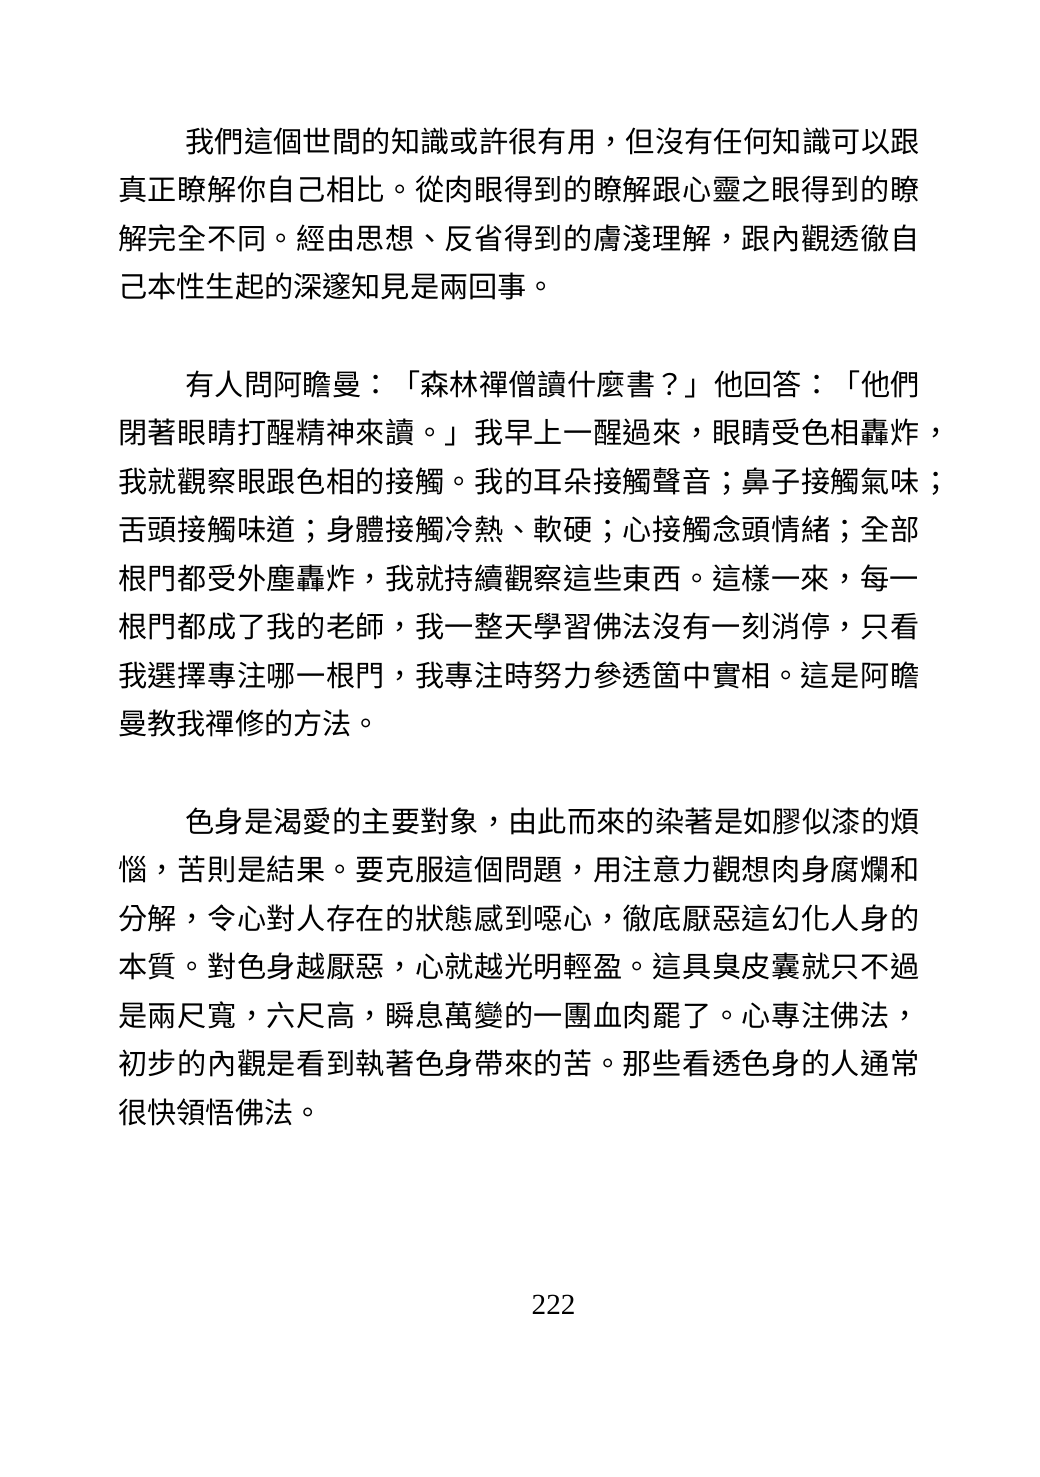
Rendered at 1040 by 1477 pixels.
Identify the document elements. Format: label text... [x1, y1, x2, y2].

text 有人問阿瞻曼：「森林禪僧讀什麼書？」他回答：「他們閉著眼睛打醒精神來讀。」我早上一醒過來，眼睛受色相轟炸，我就觀察眼跟色相的接觸。我的耳朵接觸聲音；鼻子接觸氣味；舌頭接觸味道；身體接觸冷熱、軟硬；心接觸念頭情緒；全部根門都受外塵轟炸，我就持續觀察這些東西。這樣一來，每一根門都成了我的老師，我一整天學習佛法沒有一刻消停，只看我選擇專注哪一根門，我專注時努力參透箇中實相。這是阿瞻曼教我禪修的方法。 [118, 361, 921, 743]
text 我們這個世間的知識或許很有用，但沒有任何知識可以跟真正瞭解你自己相比。從肉眼得到的瞭解跟心靈之眼得到的瞭解完全不同。經由思想、反省得到的膚淺理解，跟內觀透徹自己本性生起的深邃知見是兩回事。 [118, 118, 921, 306]
text 色身是渴愛的主要對象，由此而來的染著是如膠似漆的煩惱，苦則是結果。要克服這個問題，用注意力觀想肉身腐爛和分解，令心對人存在的狀態感到噁心，徹底厭惡這幻化人身的本質。對色身越厭惡，心就越光明輕盈。這具臭皮囊就只不過是兩尺寬，六尺高，瞬息萬變的一團血肉罷了。心專注佛法，初步的內觀是看到執著色身帶來的苦。那些看透色身的人通常很快領悟佛法。 [118, 798, 921, 1132]
